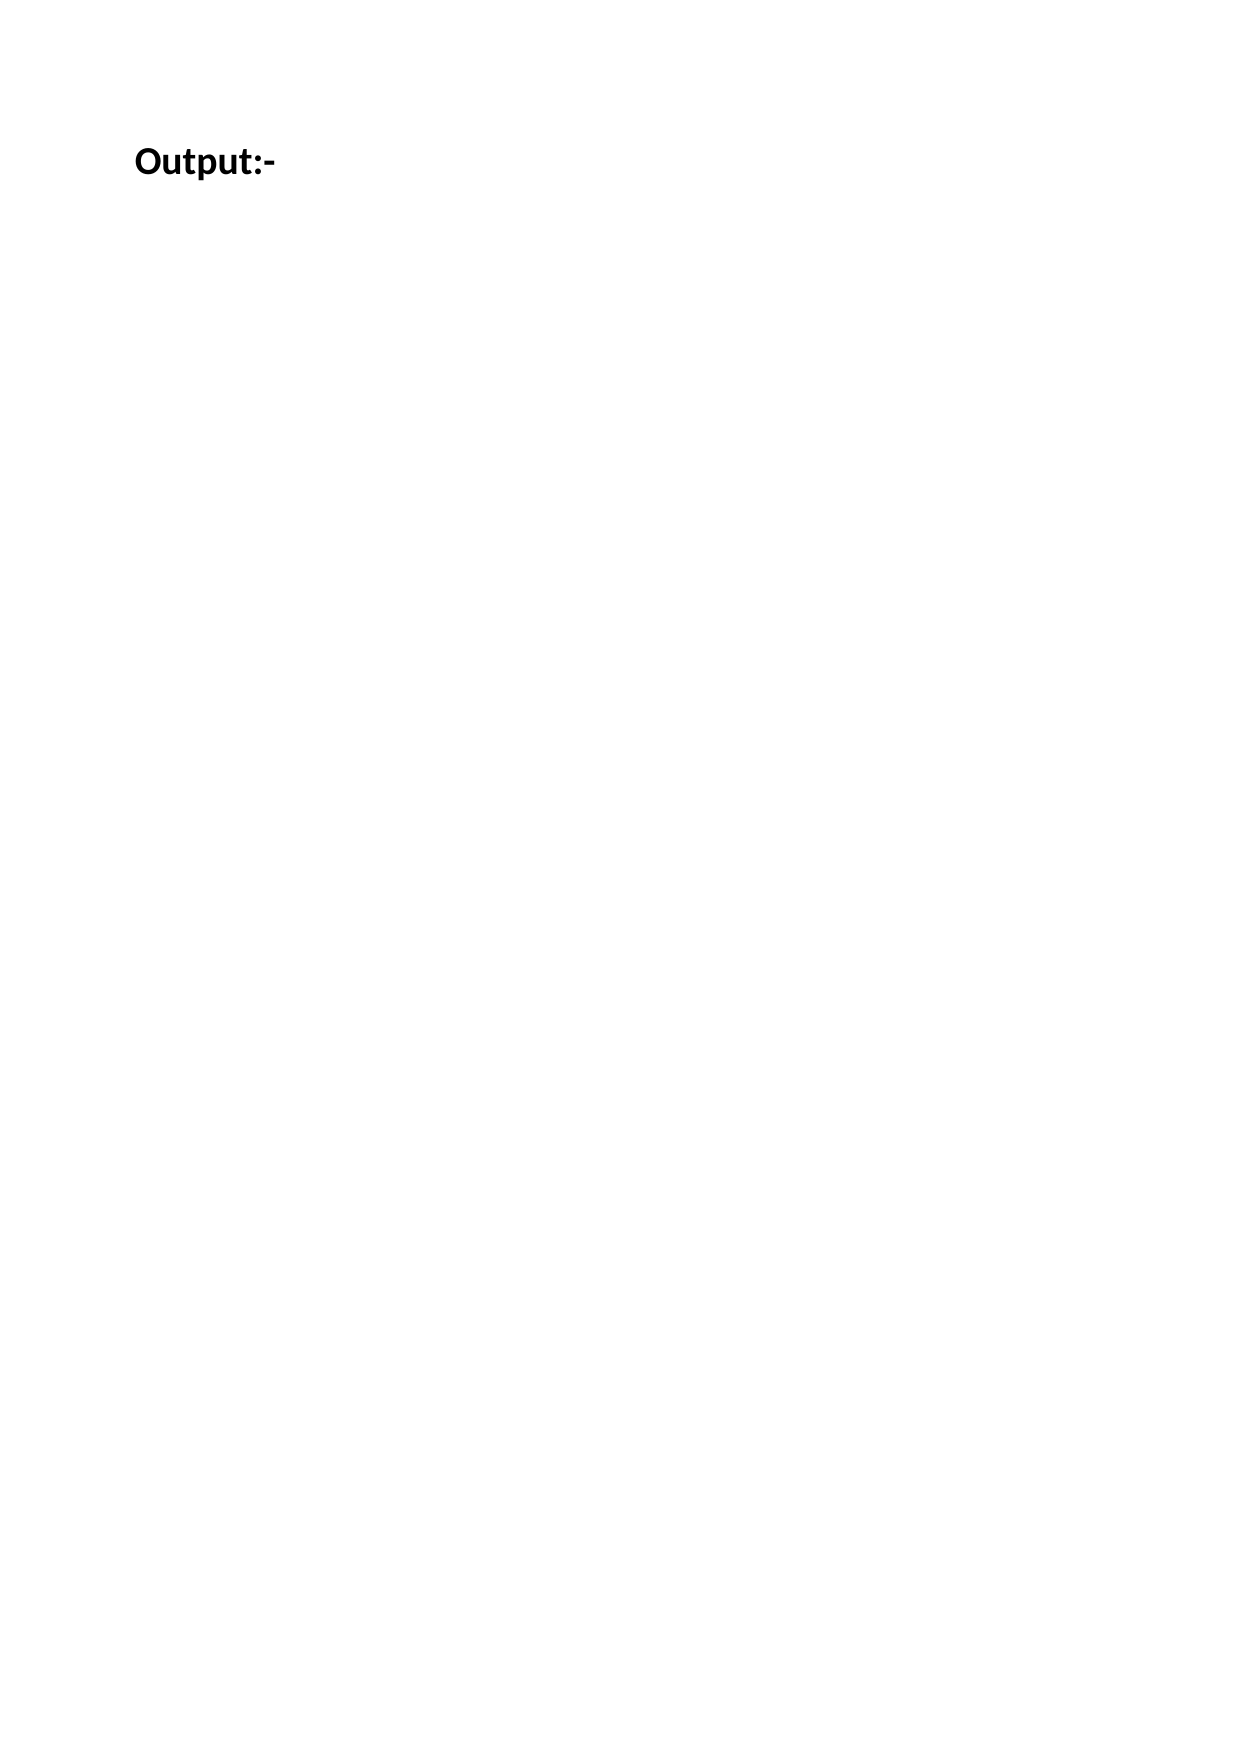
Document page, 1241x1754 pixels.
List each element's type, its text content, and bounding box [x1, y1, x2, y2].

text Output:- [134, 136, 1088, 184]
